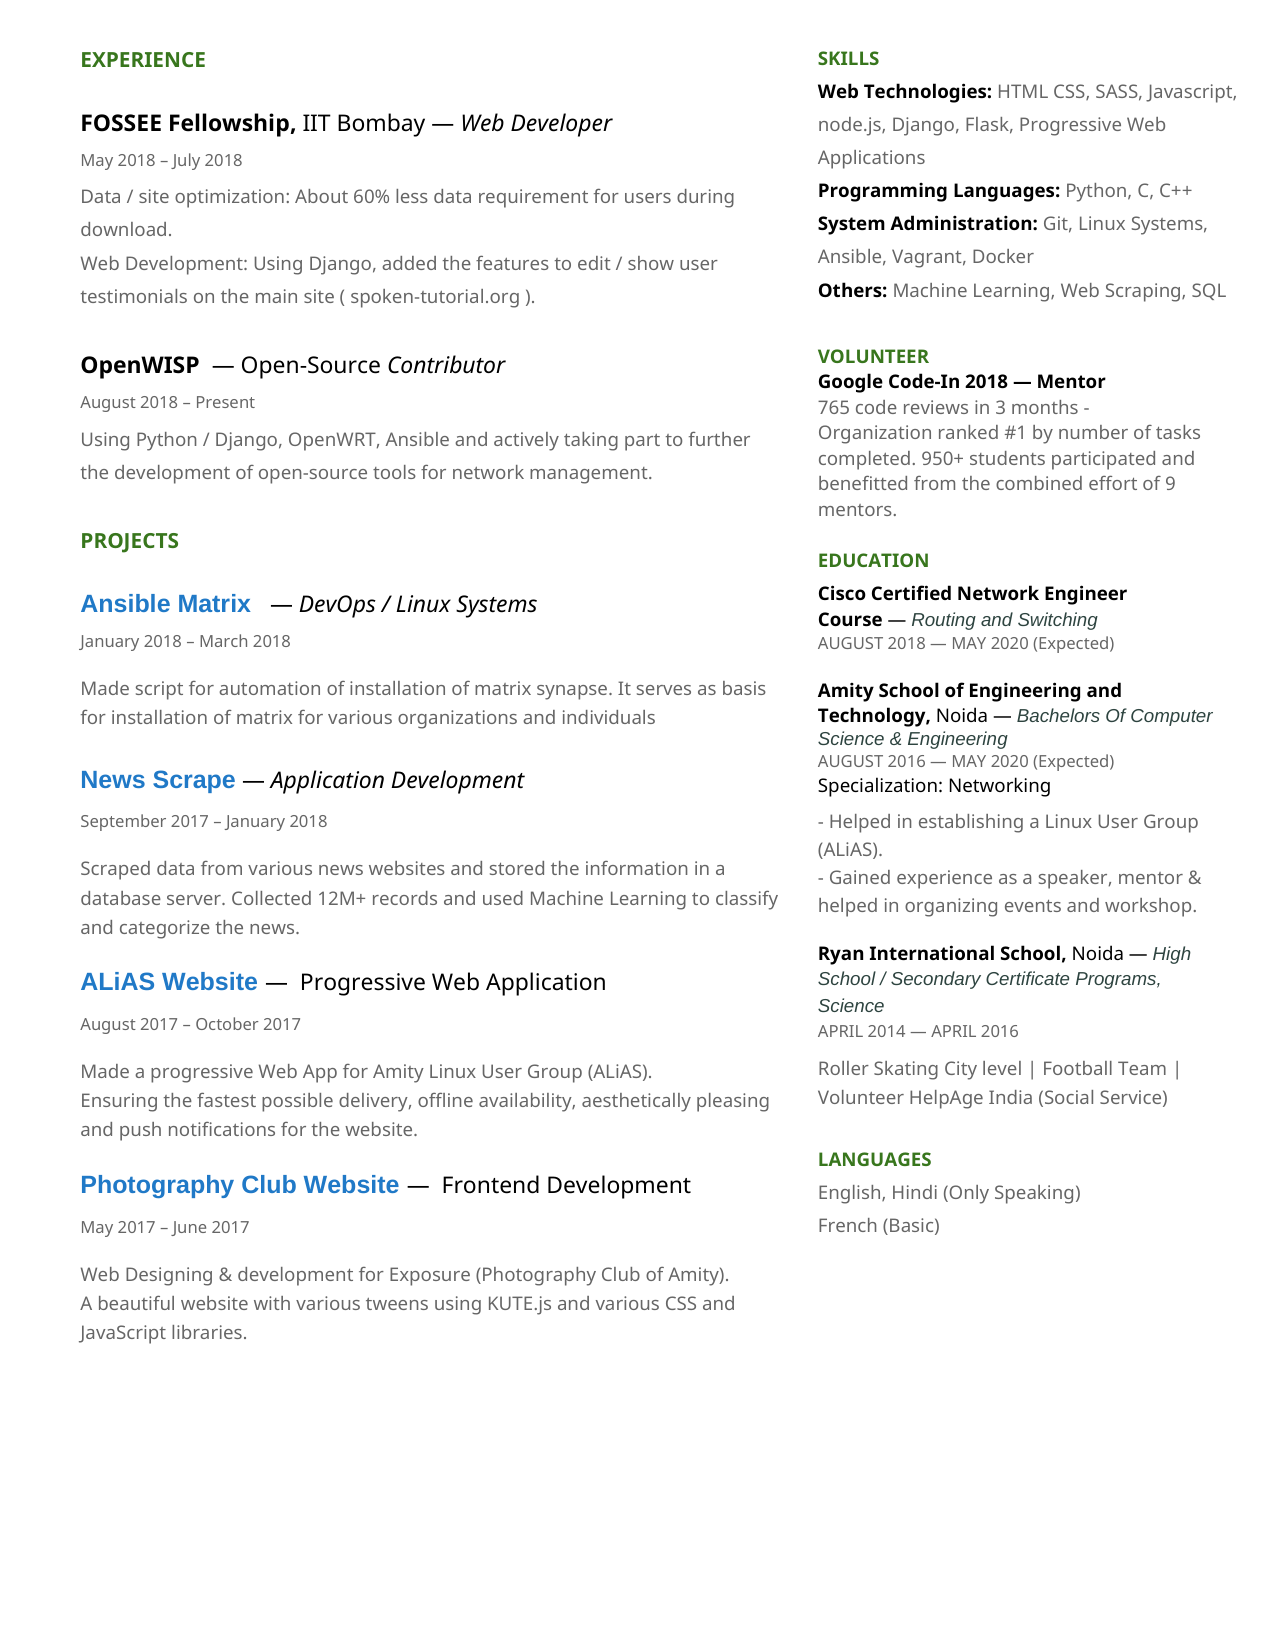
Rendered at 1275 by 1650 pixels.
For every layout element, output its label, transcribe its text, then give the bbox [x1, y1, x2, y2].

table_cell EXPERIENCE FOSSEE Fellowship, IIT Bombay — Web Developer May 2018 – July 2018 Data / site optimization: About 60% less data requirement for users during download. Web Development: Using Django, added the features to edit / show user testimonials on the main site ( spoken-tutorial.org ). OpenWISP — Open-Source Contributor August 2018 – Present Using Python / Django, OpenWRT, Ansible and actively taking part to further the development of open-source tools for network management. PROJECTS Ansible Matrix — DevOps / Linux Systems January 2018 – March 2018 Made script for automation of installation of matrix synapse. It serves as basis for installation of matrix for various organizations and individuals News Scrape — Application Development September 2017 – January 2018 Scraped data from various news websites and stored the information in a database server. Collected 12M+ records and used Machine Learning to classify and categorize the news. ALiAS Website — Progressive Web Application August 2017 – October 2017 Made a progressive Web App for Amity Linux User Group (ALiAS). Ensuring the fastest possible delivery, offline availability, aesthetically pleasing and push notifications for the website. Photography Club Website — Frontend Development May 2017 – June 2017 Web Designing & development for Exposure (Photography Club of Amity). A beautiful website with various tweens using KUTE.js and various CSS and JavaScript libraries. [65, 30, 803, 1402]
table_cell SKILLS Web Technologies: HTML CSS, SASS, Javascript, node.js, Django, Flask, Progressive Web Applications Programming Languages: Python, C, C++ System Administration: Git, Linux Systems, Ansible, Vagrant, Docker Others: Machine Learning, Web Scraping, SQL VOLUNTEER Google Code-In 2018 — Mentor 765 code reviews in 3 months - Organization ranked #1 by number of tasks completed. 950+ students participated and benefitted from the combined effort of 9 mentors. EDUCATION Cisco Certified Network Engineer ​ Course — Routing and Switching AUGUST 2018 ​—​ ​MAY 2020 (Expected) Amity School of Engineering and Technology, Noida​​ — Bachelors Of Computer Science & Engineering AUGUST 2016 ​—​ ​MAY 2020 (Expected) Specialization: Networking - Helped in establishing a Linux User Group (ALiAS). - Gained experience as a speaker, mentor & helped in organizing events and workshop. Ryan International School, Noida — High School / Secondary Certificate Programs, Science APRIL 2014 ​—​ ​APRIL 2016 Roller Skating City level | Football Team | Volunteer HelpAge India (Social Service) LANGUAGES English, Hindi (Only Speaking) French (Basic) [803, 30, 1254, 1402]
